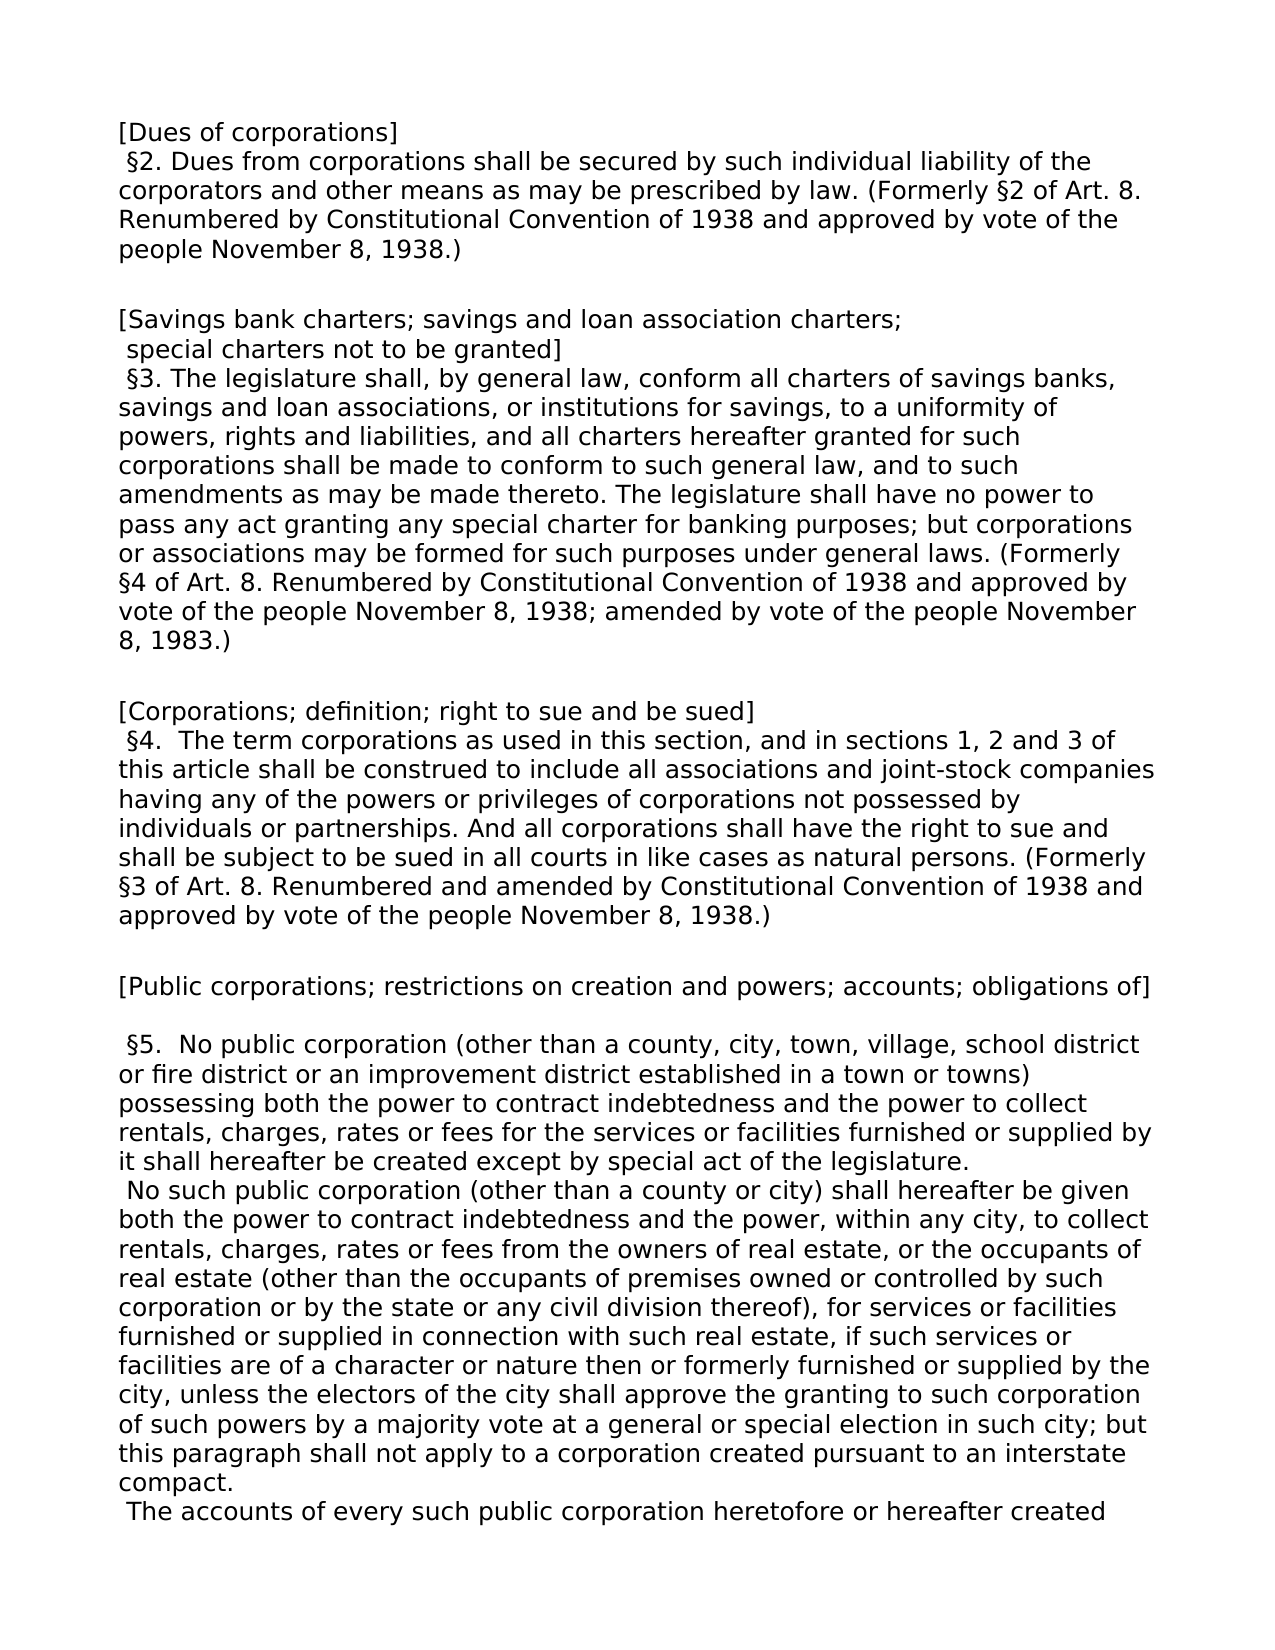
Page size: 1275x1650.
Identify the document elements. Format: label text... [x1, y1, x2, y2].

text [Corporations; definition; right to sue and be sued] §4. The term corporations as used in this section, and in sections 1, 2 and 3 of this article shall be construed to include all associations and joint-stock companies having any of the powers or privileges of corporations not possessed by individuals or partnerships. And all corporations shall have the right to sue and shall be subject to be sued in all courts in like cases as natural persons. (Formerly §3 of Art. 8. Renumbered and amended by Constitutional Convention of 1938 and approved by vote of the people November 8, 1938.) [118, 697, 1157, 960]
text [Public corporations; restrictions on creation and powers; accounts; obligations of] §5. No public corporation (other than a county, city, town, village, school district or fire district or an improvement district established in a town or towns) possessing both the power to contract indebtedness and the power to collect rentals, charges, rates or fees for the services or facilities furnished or supplied by it shall hereafter be created except by special act of the legislature. No such public corporation (other than a county or city) shall hereafter be given both the power to contract indebtedness and the power, within any city, to collect rentals, charges, rates or fees from the owners of real estate, or the occupants of real estate (other than the occupants of premises owned or controlled by such corporation or by the state or any civil division thereof), for services or facilities furnished or supplied in connection with such real estate, if such services or facilities are of a character or nature then or formerly furnished or supplied by the city, unless the electors of the city shall approve the granting to such corporation of such powers by a majority vote at a general or special election in such city; but this paragraph shall not apply to a corporation created pursuant to an interstate compact. The accounts of every such public corporation heretofore or hereafter created [118, 972, 1157, 1526]
text [Savings bank charters; savings and loan association charters; special charters not to be granted] §3. The legislature shall, by general law, conform all charters of savings banks, savings and loan associations, or institutions for savings, to a uniformity of powers, rights and liabilities, and all charters hereafter granted for such corporations shall be made to conform to such general law, and to such amendments as may be made thereto. The legislature shall have no power to pass any act granting any special charter for banking purposes; but corporations or associations may be formed for such purposes under general laws. (Formerly §4 of Art. 8. Renumbered by Constitutional Convention of 1938 and approved by vote of the people November 8, 1938; amended by vote of the people November 8, 1983.) [118, 306, 1157, 685]
text [Dues of corporations] §2. Dues from corporations shall be secured by such individual liability of the corporators and other means as may be prescribed by law. (Formerly §2 of Art. 8. Renumbered by Constitutional Convention of 1938 and approved by vote of the people November 8, 1938.) [118, 118, 1157, 293]
